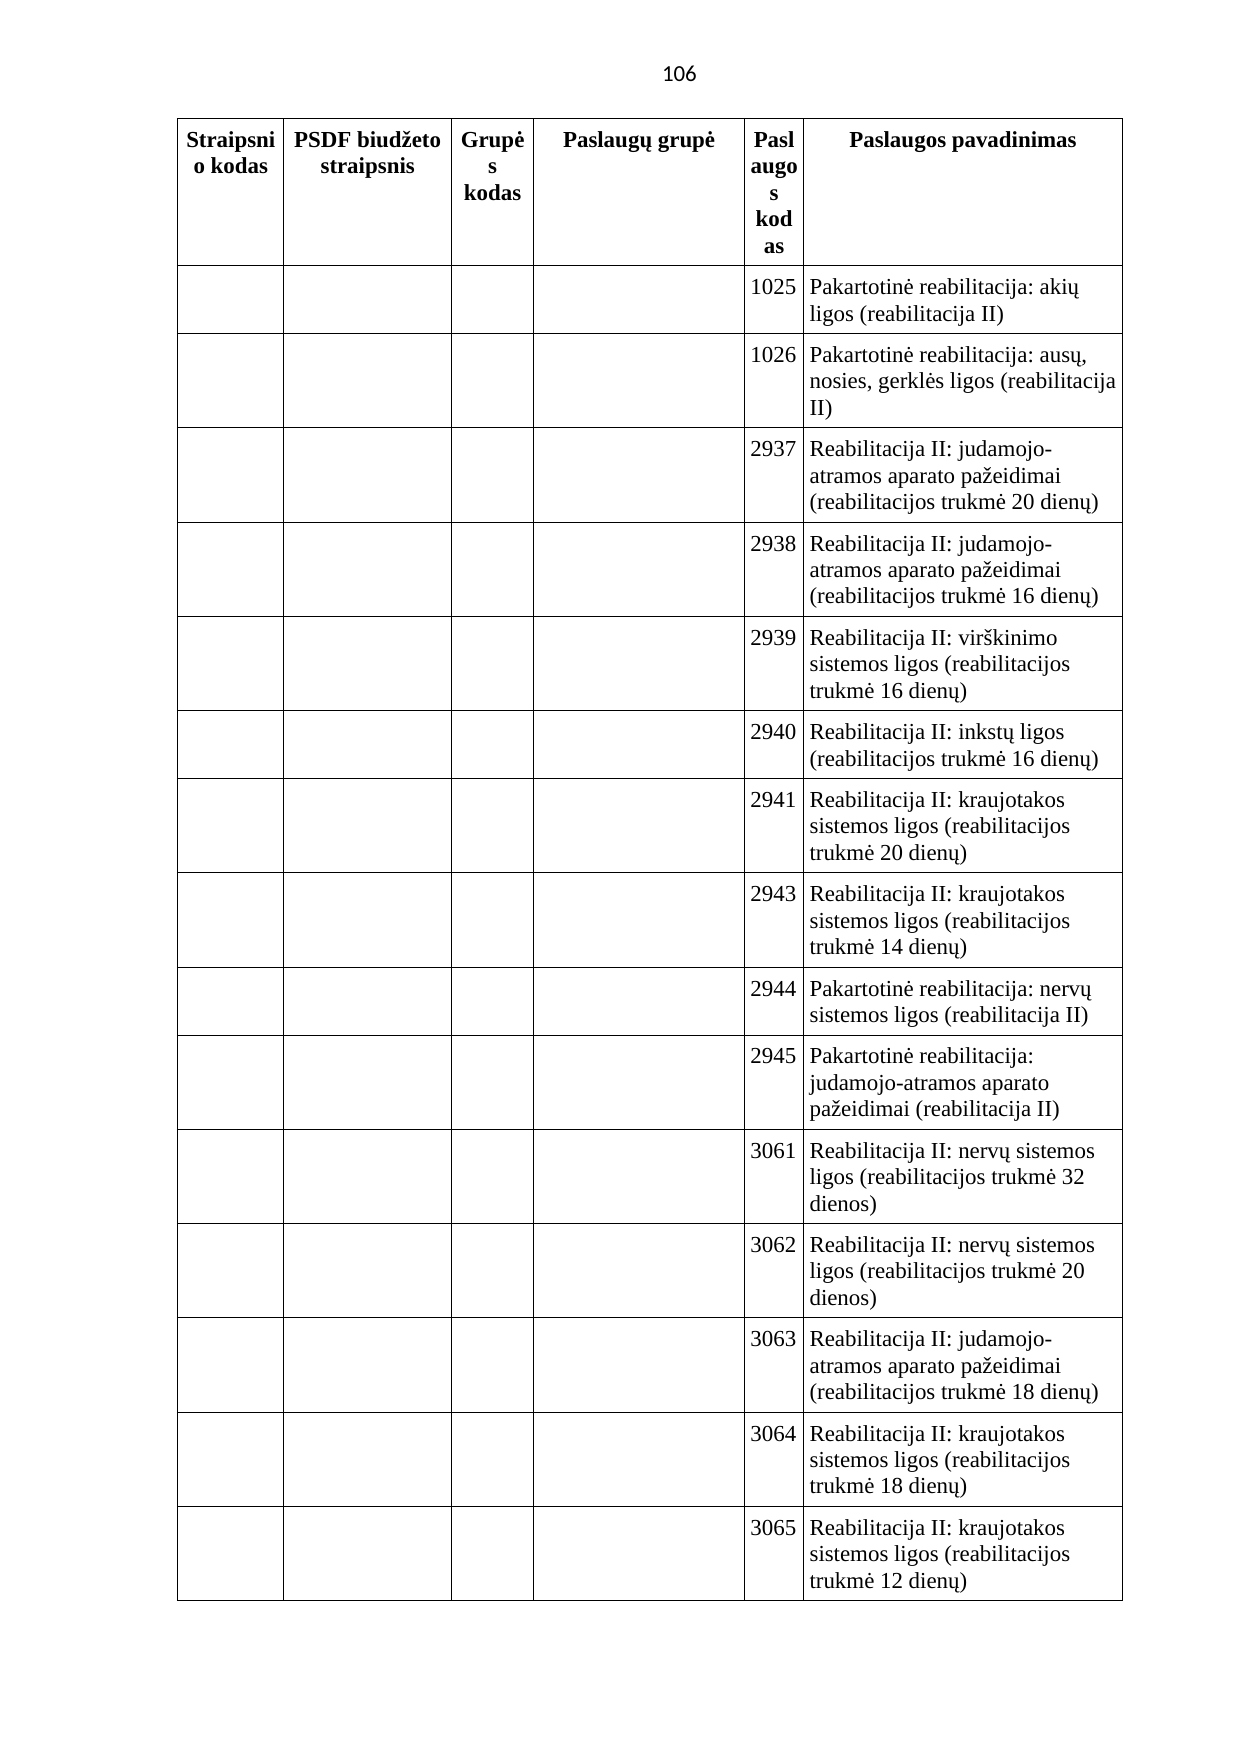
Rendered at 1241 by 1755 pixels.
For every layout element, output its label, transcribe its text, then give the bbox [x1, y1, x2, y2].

table_cell [534, 1130, 744, 1223]
table_header PSDF biudžeto straipsnis [284, 119, 451, 265]
table_cell [452, 266, 533, 333]
table_cell [452, 617, 533, 710]
table_cell Reabilitacija II: kraujotakos sistemos ligos (reabilitacijos trukmė 20 dienų) [804, 779, 1122, 872]
table_cell Reabilitacija II: virškinimo sistemos ligos (reabilitacijos trukmė 16 dienų) [804, 617, 1122, 710]
table_cell [452, 334, 533, 427]
table_cell [284, 711, 451, 778]
table_cell [178, 428, 283, 522]
table_cell 2940 [745, 711, 803, 778]
table_cell [534, 428, 744, 522]
table_cell 3062 [745, 1224, 803, 1317]
table_cell [178, 617, 283, 710]
table_header Paslaugos pavadinimas [804, 119, 1122, 265]
table_cell [178, 523, 283, 616]
table_cell Reabilitacija II: judamojo-atramos aparato pažeidimai (reabilitacijos trukmė 20 dienų) [804, 428, 1122, 522]
table_cell 3061 [745, 1130, 803, 1223]
table_cell [284, 334, 451, 427]
table_cell [534, 1507, 744, 1600]
table_cell Pakartotinė reabilitacija: ausų, nosies, gerklės ligos (reabilitacija II) [804, 334, 1122, 427]
table_cell Reabilitacija II: kraujotakos sistemos ligos (reabilitacijos trukmė 18 dienų) [804, 1413, 1122, 1506]
table_cell [178, 1224, 283, 1317]
table_cell [534, 1224, 744, 1317]
table_cell 1025 [745, 266, 803, 333]
table_cell Reabilitacija II: kraujotakos sistemos ligos (reabilitacijos trukmė 14 dienų) [804, 873, 1122, 967]
table_cell [452, 873, 533, 967]
table_cell [284, 1318, 451, 1412]
table_cell [284, 1130, 451, 1223]
table_cell [284, 1036, 451, 1129]
table_cell [284, 1507, 451, 1600]
table_cell [534, 779, 744, 872]
table_header Straipsnio kodas [178, 119, 283, 265]
table_cell Reabilitacija II: judamojo-atramos aparato pažeidimai (reabilitacijos trukmė 18 dienų) [804, 1318, 1122, 1412]
table_cell [452, 1507, 533, 1600]
table_cell [452, 1224, 533, 1317]
table_cell Reabilitacija II: nervų sistemos ligos (reabilitacijos trukmė 20 dienos) [804, 1224, 1122, 1317]
table_cell [452, 968, 533, 1034]
table_cell 2943 [745, 873, 803, 967]
table_cell Pakartotinė reabilitacija: nervų sistemos ligos (reabilitacija II) [804, 968, 1122, 1034]
table_cell [452, 428, 533, 522]
table_cell [178, 1507, 283, 1600]
table_cell 2938 [745, 523, 803, 616]
table_cell Pakartotinė reabilitacija: akių ligos (reabilitacija II) [804, 266, 1122, 333]
table_cell [284, 1413, 451, 1506]
table_cell [284, 266, 451, 333]
table_cell [178, 1413, 283, 1506]
table_cell Reabilitacija II: kraujotakos sistemos ligos (reabilitacijos trukmė 12 dienų) [804, 1507, 1122, 1600]
table_cell [284, 617, 451, 710]
table_cell [284, 873, 451, 967]
table_cell [452, 779, 533, 872]
table_cell [452, 523, 533, 616]
table_cell [534, 873, 744, 967]
table_header Paslaugos kodas [745, 119, 803, 265]
table_cell [534, 617, 744, 710]
table_cell [284, 1224, 451, 1317]
table_cell 3063 [745, 1318, 803, 1412]
table_cell 2941 [745, 779, 803, 872]
table_cell [452, 1130, 533, 1223]
table_cell 3065 [745, 1507, 803, 1600]
table_cell [284, 523, 451, 616]
table_cell [178, 334, 283, 427]
table_header Grupės kodas [452, 119, 533, 265]
table_header Paslaugų grupė [534, 119, 744, 265]
table_cell [452, 1318, 533, 1412]
table_cell [178, 873, 283, 967]
table_cell [534, 334, 744, 427]
table_cell [178, 968, 283, 1034]
table_cell [178, 1036, 283, 1129]
table_cell 2945 [745, 1036, 803, 1129]
table_cell 2937 [745, 428, 803, 522]
table_cell [452, 711, 533, 778]
table_cell 3064 [745, 1413, 803, 1506]
table_cell Pakartotinė reabilitacija: judamojo-atramos aparato pažeidimai (reabilitacija II) [804, 1036, 1122, 1129]
table_cell [452, 1036, 533, 1129]
table_cell 2939 [745, 617, 803, 710]
table_cell [534, 523, 744, 616]
table_cell [534, 968, 744, 1034]
table_cell [452, 1413, 533, 1506]
table_cell [178, 779, 283, 872]
table_cell [534, 711, 744, 778]
table_cell [534, 1036, 744, 1129]
table_cell 1026 [745, 334, 803, 427]
table_cell Reabilitacija II: judamojo-atramos aparato pažeidimai (reabilitacijos trukmė 16 dienų) [804, 523, 1122, 616]
table_cell [178, 1318, 283, 1412]
table_cell [284, 428, 451, 522]
table_cell Reabilitacija II: inkstų ligos (reabilitacijos trukmė 16 dienų) [804, 711, 1122, 778]
table_cell [178, 711, 283, 778]
table_cell [534, 1413, 744, 1506]
table_cell [284, 968, 451, 1034]
table_cell 2944 [745, 968, 803, 1034]
table_cell [284, 779, 451, 872]
table_cell [534, 266, 744, 333]
table_cell Reabilitacija II: nervų sistemos ligos (reabilitacijos trukmė 32 dienos) [804, 1130, 1122, 1223]
table_cell [178, 1130, 283, 1223]
table_cell [534, 1318, 744, 1412]
table_cell [178, 266, 283, 333]
